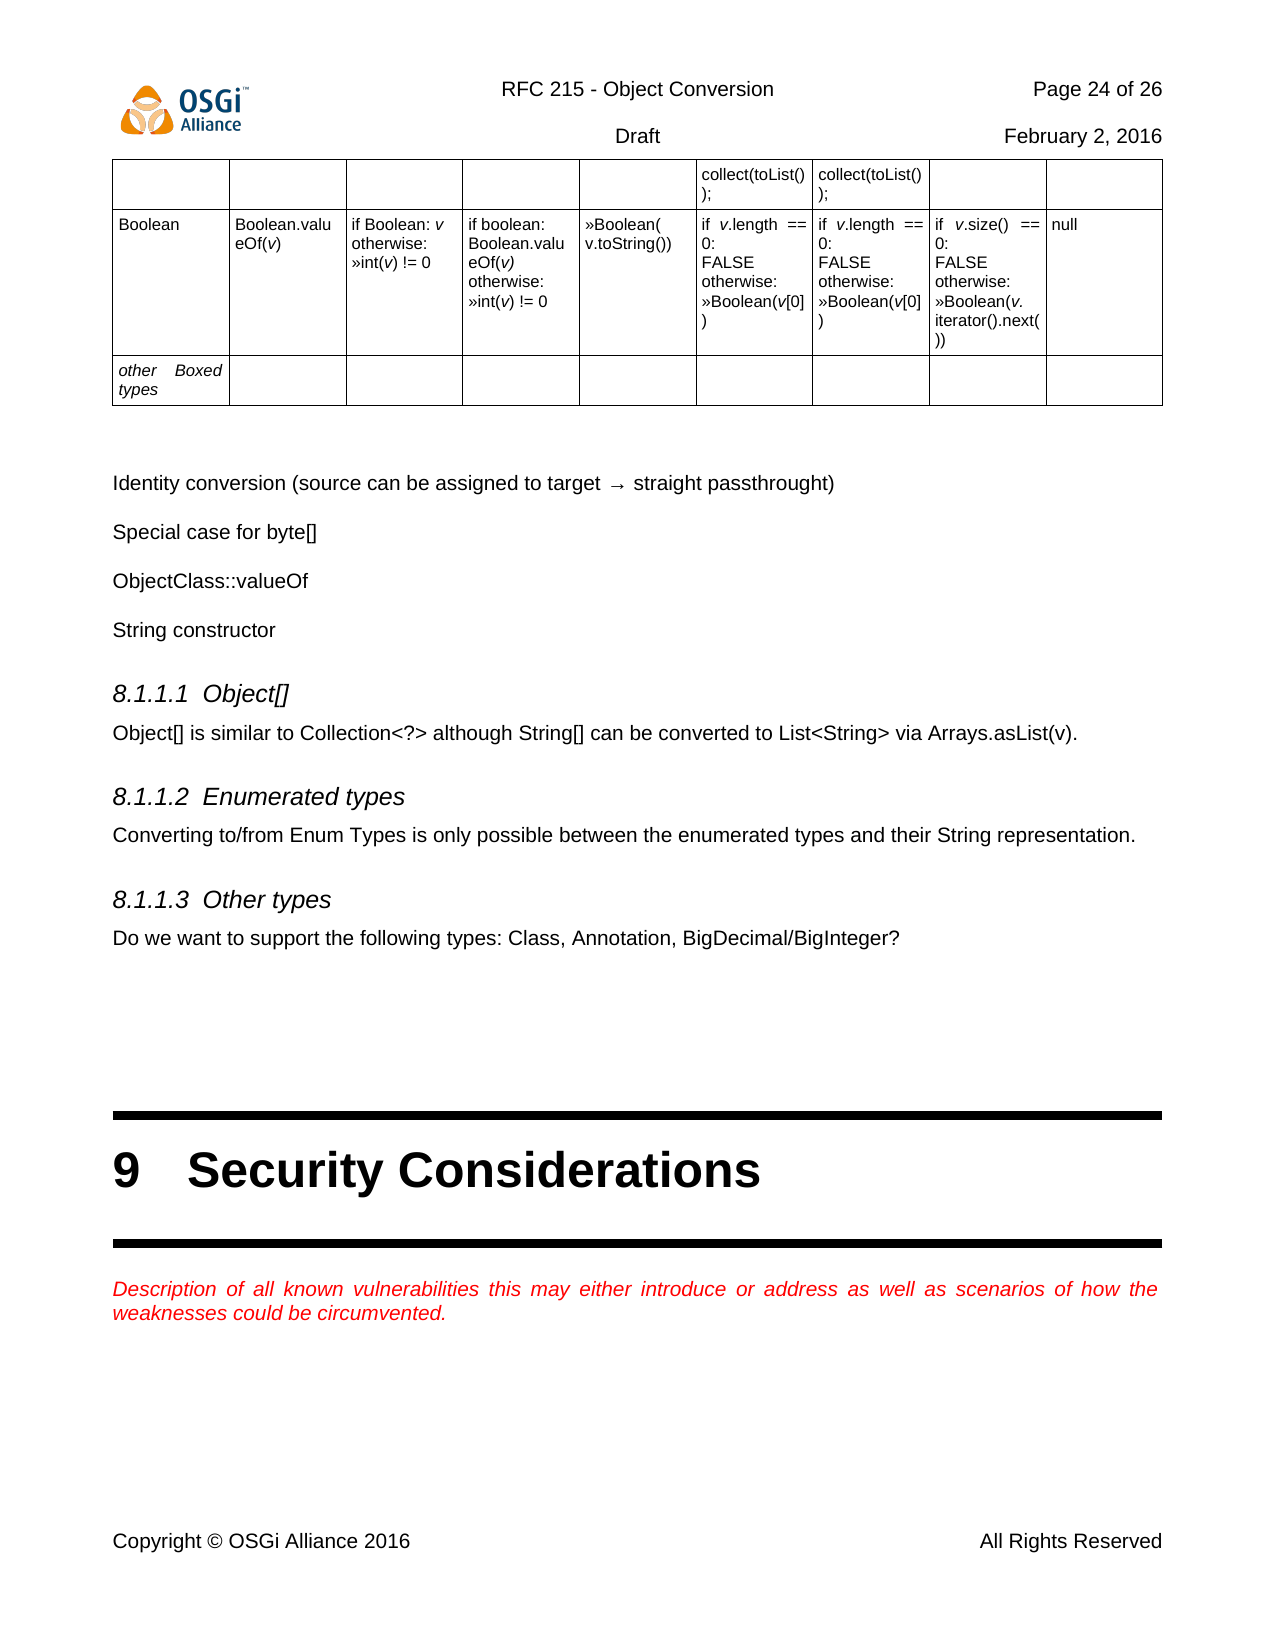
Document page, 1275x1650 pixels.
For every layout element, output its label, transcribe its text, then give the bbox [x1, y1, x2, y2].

table_cell [1047, 356, 1162, 404]
table_cell [463, 160, 579, 209]
table_cell [347, 356, 462, 404]
text Identity conversion (source can be assigned to target → straight passthrought) [112, 471, 1162, 495]
table_cell [230, 356, 346, 404]
text String constructor [112, 618, 1162, 642]
table_cell »Boolean( v.toString()) [580, 210, 696, 354]
table_cell null [1047, 210, 1162, 354]
table_cell [930, 356, 1046, 404]
subtitle Enumerated types [112, 782, 1162, 811]
table_cell [347, 160, 462, 209]
table_cell if Boolean: v otherwise: »int(v) != 0 [347, 210, 462, 354]
table_cell if v.length == 0: FALSE otherwise: »Boolean(v[0]) [813, 210, 929, 354]
table_cell [463, 356, 579, 404]
picture [113, 78, 257, 142]
table_cell collect(toList()); [813, 160, 929, 209]
table_cell [930, 160, 1046, 209]
text Description of all known vulnerabilities this may either introduce or address as well as scenarios of how the weaknesses could be circumvented. [112, 1277, 1162, 1325]
table_cell [697, 356, 812, 404]
table_cell [580, 160, 696, 209]
table_cell [113, 160, 229, 209]
subtitle Other types [112, 884, 1162, 913]
text Do we want to support the following types: Class, Annotation, BigDecimal/BigInteger? [112, 926, 1162, 950]
table_cell if boolean: Boolean.valueOf(v) otherwise: »int(v) != 0 [463, 210, 579, 354]
text Converting to/from Enum Types is only possible between the enumerated types and their String representation. [112, 823, 1162, 847]
table_cell if v.size() == 0: FALSE otherwise: »Boolean(v. iterator().next()) [930, 210, 1046, 354]
text Special case for byte[] [112, 520, 1162, 544]
table_cell [813, 356, 929, 404]
table_cell [580, 356, 696, 404]
table_cell collect(toList()); [697, 160, 812, 209]
text Object[] is similar to Collection<?> although String[] can be converted to List<String> via Arrays.asList(v). [112, 720, 1162, 744]
text ObjectClass::valueOf [112, 569, 1162, 593]
table_cell Boolean.valueOf(v) [230, 210, 346, 354]
table_cell other Boxed types [113, 356, 229, 404]
subtitle Object[] [112, 679, 1162, 708]
table_cell if v.length == 0: FALSE otherwise: »Boolean(v[0]) [697, 210, 812, 354]
table_cell [230, 160, 346, 209]
table_cell Boolean [113, 210, 229, 354]
table_cell [1047, 160, 1162, 209]
subtitle Security Considerations [112, 1112, 1162, 1248]
